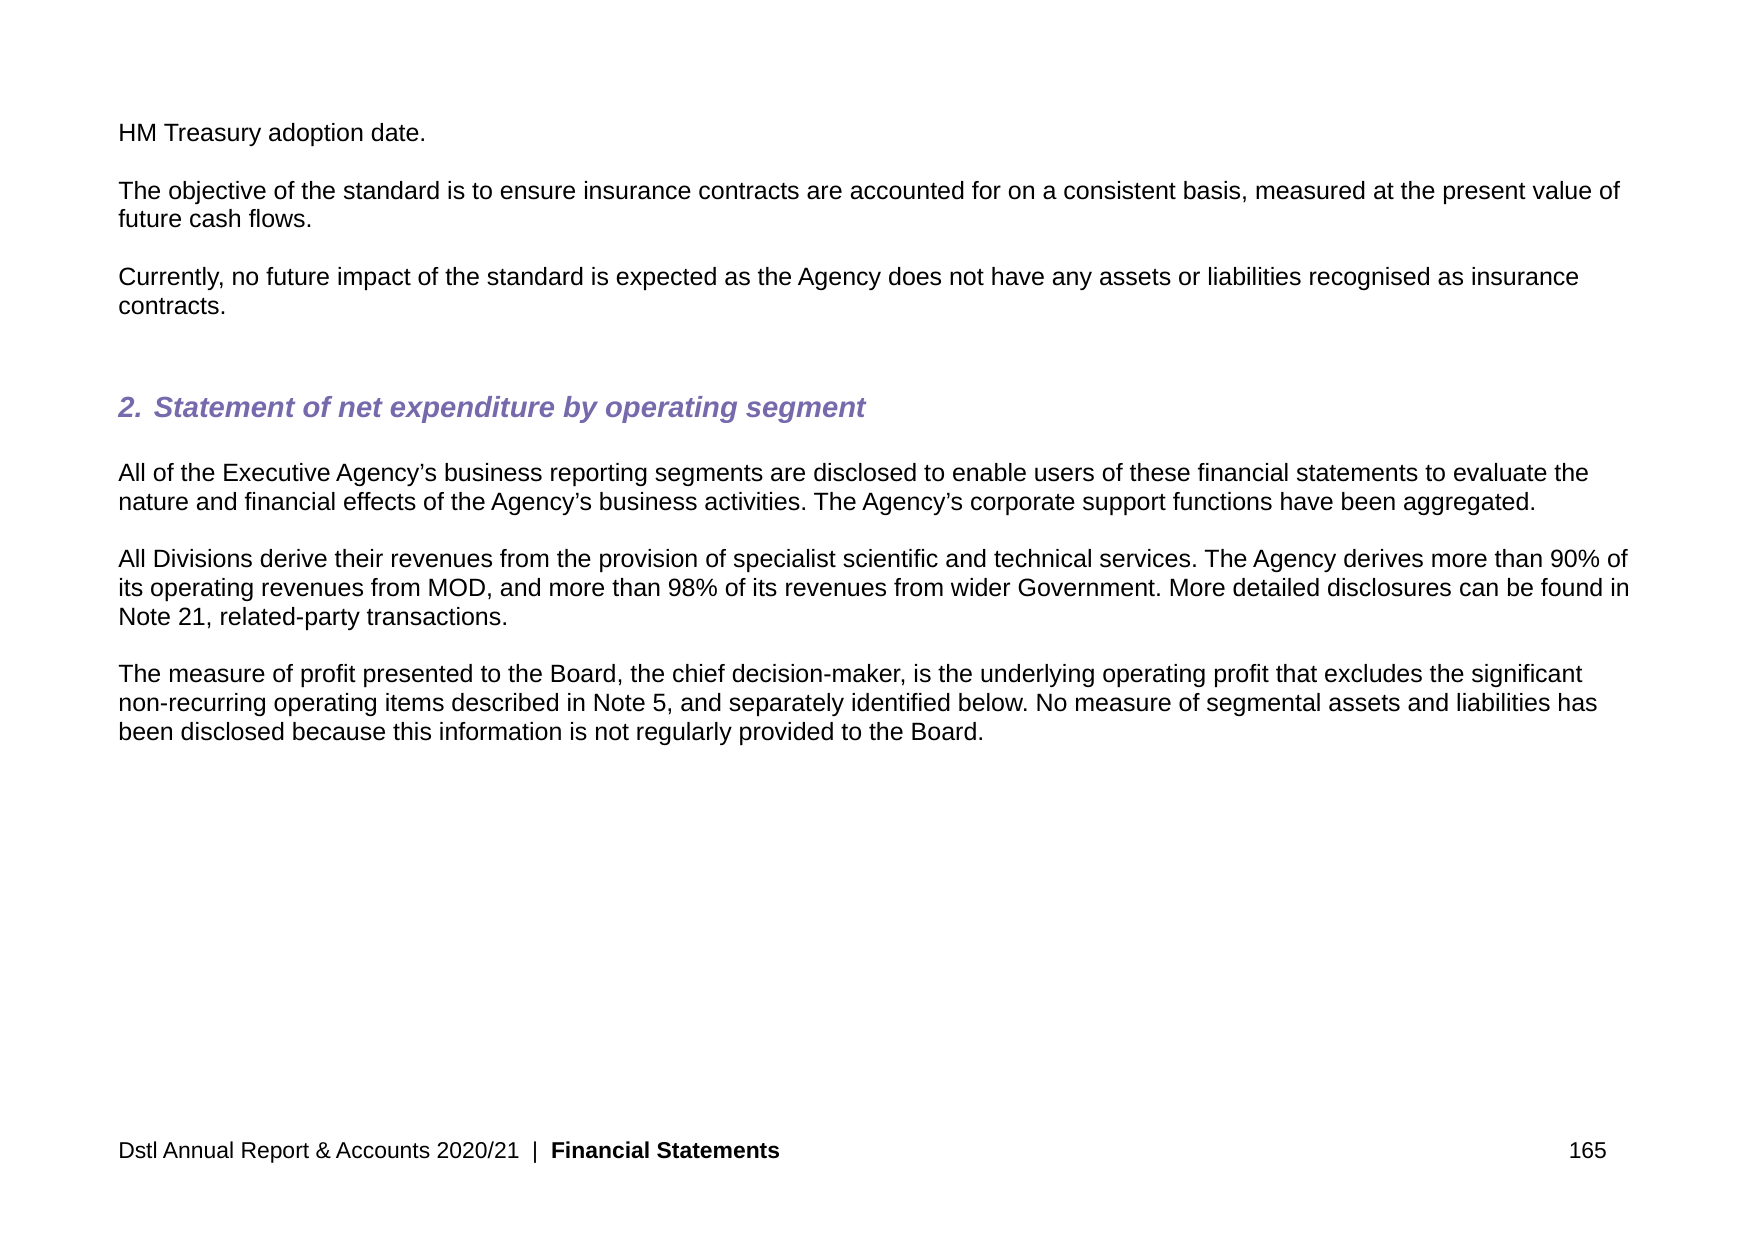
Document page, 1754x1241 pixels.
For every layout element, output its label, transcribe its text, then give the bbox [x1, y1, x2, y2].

text HM Treasury adoption date. [118, 118, 1636, 147]
text The measure of profit presented to the Board, the chief decision-maker, is the underlying operating profit that excludes the significant non-recurring operating items described in Note 5, and separately identified below. No measure of segmental assets and liabilities has been disclosed because this information is not regularly provided to the Board. [118, 659, 1636, 746]
text All Divisions derive their revenues from the provision of specialist scientific and technical services. The Agency derives more than 90% of its operating revenues from MOD, and more than 98% of its revenues from wider Government. More detailed disclosures can be found in Note 21, related-party transactions. [118, 544, 1636, 631]
text The objective of the standard is to ensure insurance contracts are accounted for on a consistent basis, measured at the present value of future cash flows. [118, 176, 1636, 233]
subtitle Statement of net expenditure by operating segment [118, 390, 1636, 424]
text All of the Executive Agency’s business reporting segments are disclosed to enable users of these financial statements to evaluate the nature and financial effects of the Agency’s business activities. The Agency’s corporate support functions have been aggregated. [118, 458, 1636, 516]
text Currently, no future impact of the standard is expected as the Agency does not have any assets or liabilities recognised as insurance contracts. [118, 262, 1636, 319]
